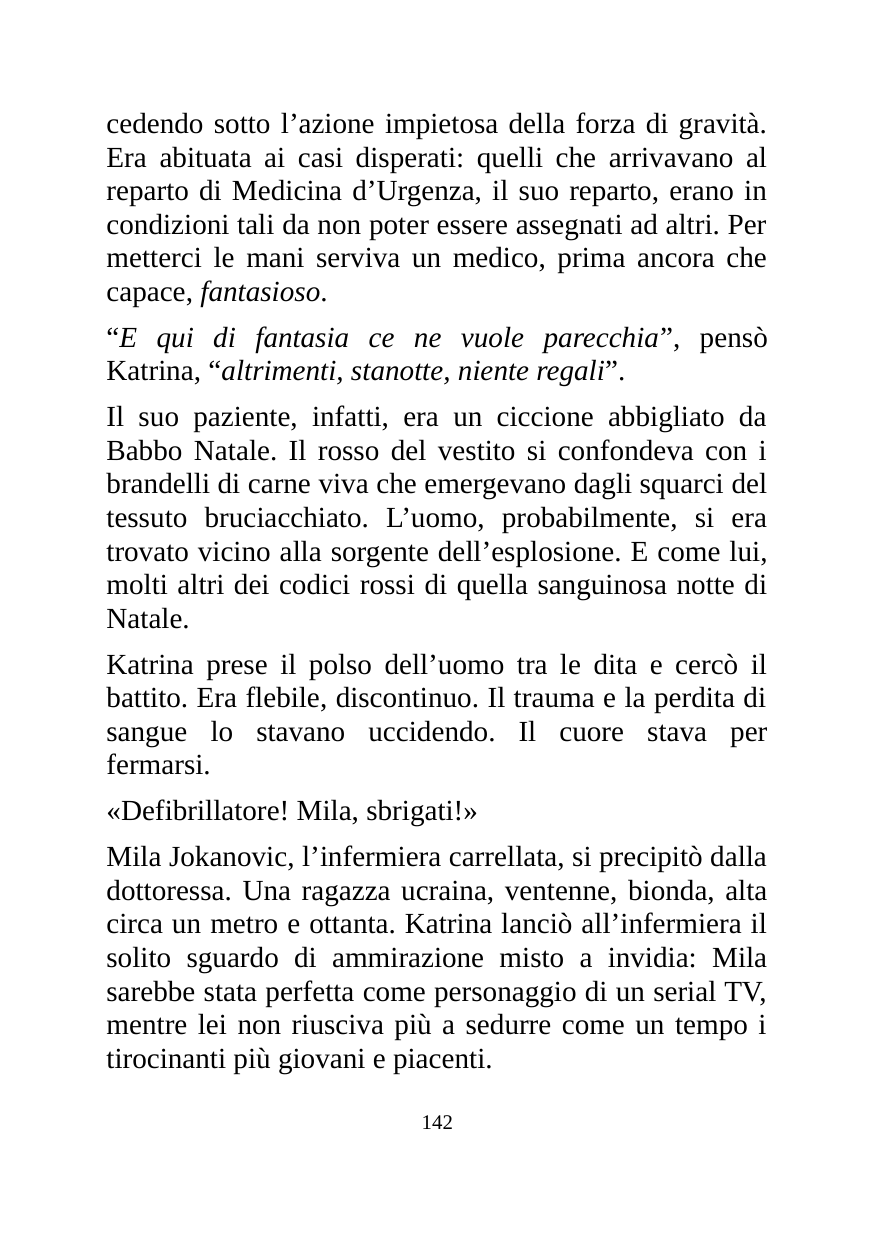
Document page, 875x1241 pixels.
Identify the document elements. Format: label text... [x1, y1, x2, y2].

text Il suo paziente, infatti, era un ciccione abbigliato da Babbo Natale. Il rosso del vestito si confondeva con i brandelli di carne viva che emergevano dagli squarci del tessuto bruciacchiato. L’uomo, probabilmente, si era trovato vicino alla sorgente dell’esplosione. E come lui, molti altri dei codici rossi di quella sanguinosa notte di Natale. [106, 399, 768, 634]
text “E qui di fantasia ce ne vuole parecchia”, pensò Katrina, “altrimenti, stanotte, niente regali”. [106, 320, 768, 387]
text Mila Jokanovic, l’infermiera carrellata, si precipitò dalla dottoressa. Una ragazza ucraina, ventenne, bionda, alta circa un metro e ottanta. Katrina lanciò all’infermiera il solito sguardo di ammirazione misto a invidia: Mila sarebbe stata perfetta come personaggio di un serial TV, mentre lei non riusciva più a sedurre come un tempo i tirocinanti più giovani e piacenti. [106, 839, 768, 1074]
text cedendo sotto l’azione impietosa della forza di gravità. Era abituata ai casi disperati: quelli che arrivavano al reparto di Medicina d’Urgenza, il suo reparto, erano in condizioni tali da non poter essere assegnati ad altri. Per metterci le mani serviva un medico, prima ancora che capace, fantasioso. [106, 106, 768, 307]
text Katrina prese il polso dell’uomo tra le dita e cercò il battito. Era flebile, discontinuo. Il trauma e la perdita di sangue lo stavano uccidendo. Il cuore stava per fermarsi. [106, 647, 768, 781]
text «Defibrillatore! Mila, sbrigati!» [106, 793, 768, 827]
